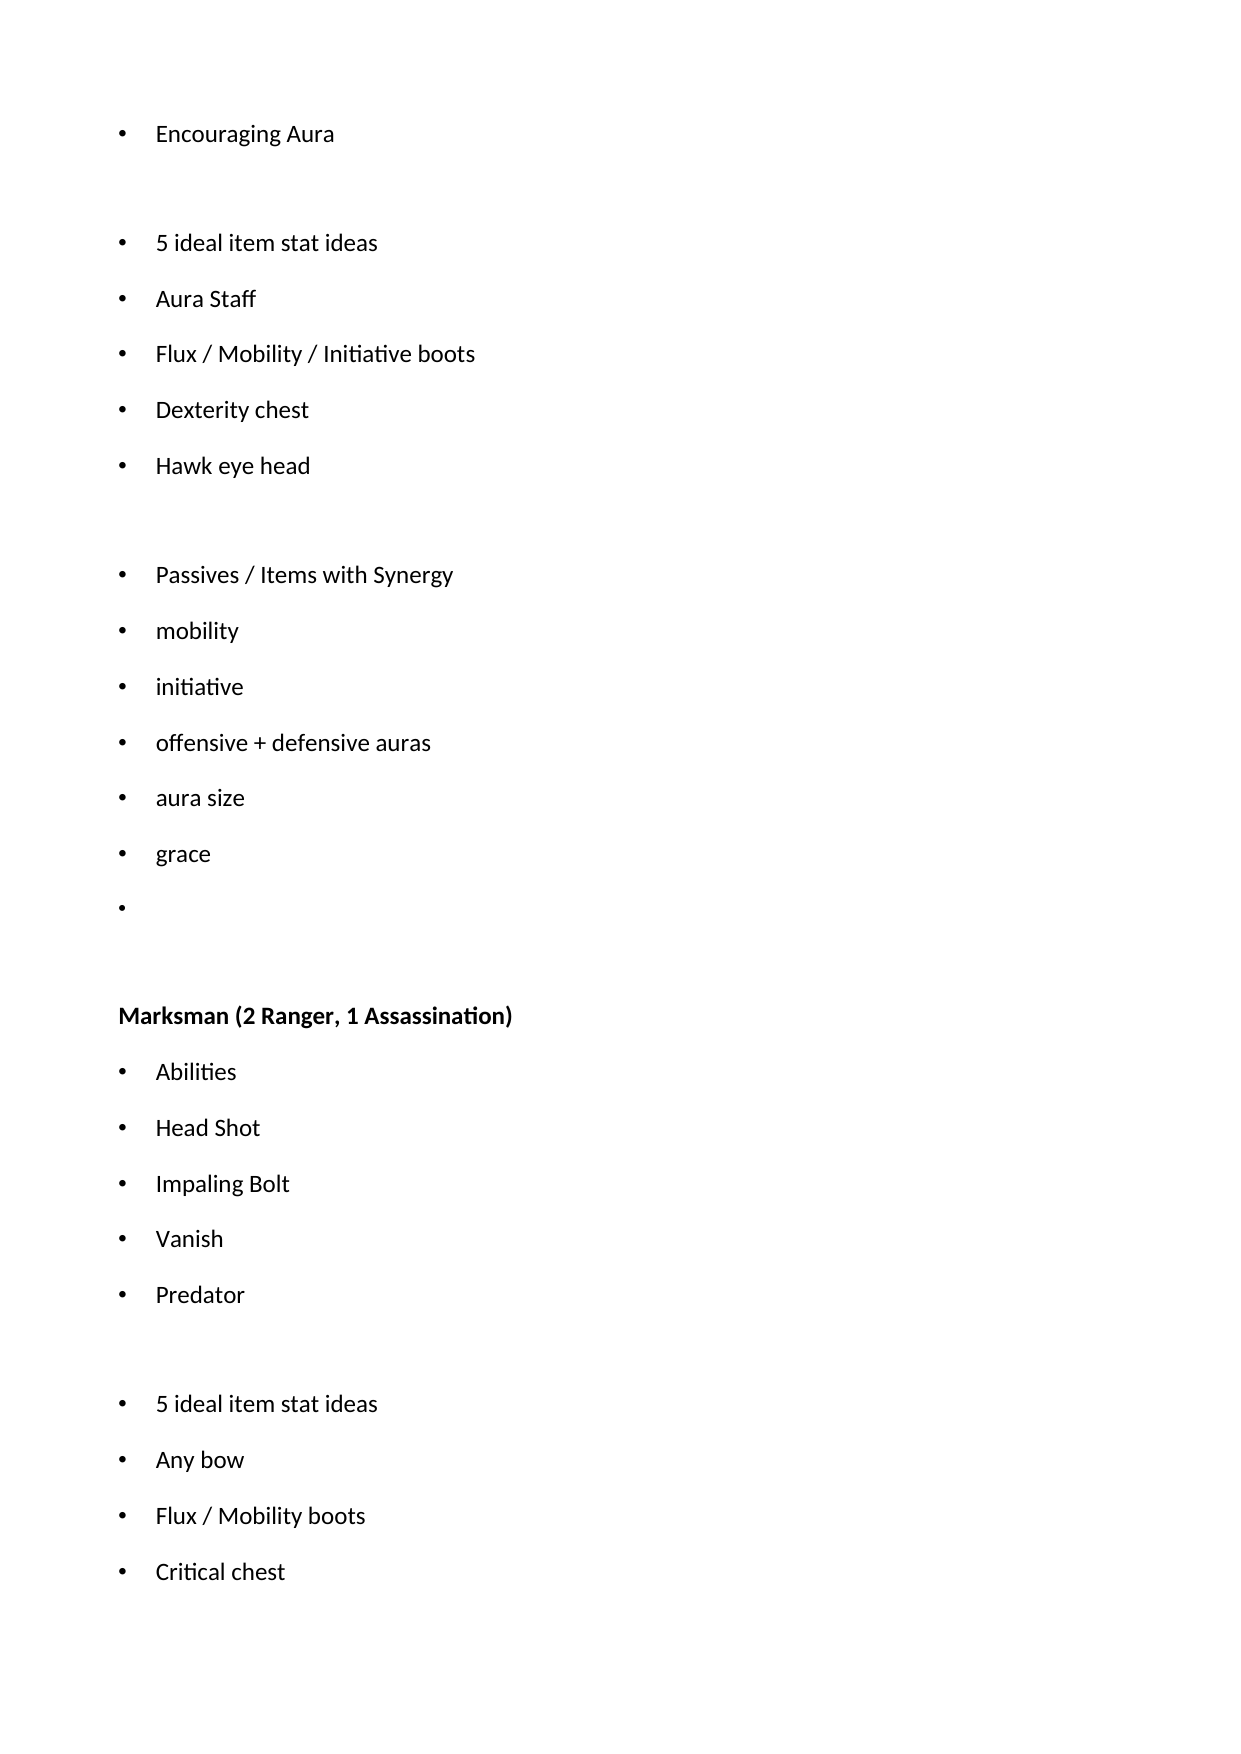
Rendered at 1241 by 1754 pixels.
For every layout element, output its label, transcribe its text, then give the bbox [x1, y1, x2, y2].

list aura size [81, 782, 1122, 813]
list offensive + defensive auras [81, 727, 1122, 757]
list Predator [81, 1279, 1122, 1310]
list Any bow [81, 1444, 1122, 1474]
list Dexterity chest [81, 394, 1122, 425]
list grace [81, 838, 1122, 869]
list Head Shot [81, 1112, 1122, 1142]
list Hawk eye head [81, 450, 1122, 481]
list mobility [81, 615, 1122, 646]
list Flux / Mobility boots [81, 1500, 1122, 1530]
list Encouraging Aura [81, 118, 1122, 149]
list 5 ideal item stat ideas [81, 1388, 1122, 1419]
list Flux / Mobility / Initiative boots [81, 339, 1122, 369]
list Critical chest [81, 1556, 1122, 1586]
text Marksman (2 Ranger, 1 Assassination) [118, 1000, 1122, 1031]
list Passives / Items with Synergy [81, 559, 1122, 590]
list Abilities [81, 1056, 1122, 1087]
list initiative [81, 671, 1122, 701]
list 5 ideal item stat ideas [81, 227, 1122, 257]
list Aura Staff [81, 283, 1122, 313]
list Vanish [81, 1223, 1122, 1254]
list Impaling Bolt [81, 1168, 1122, 1198]
